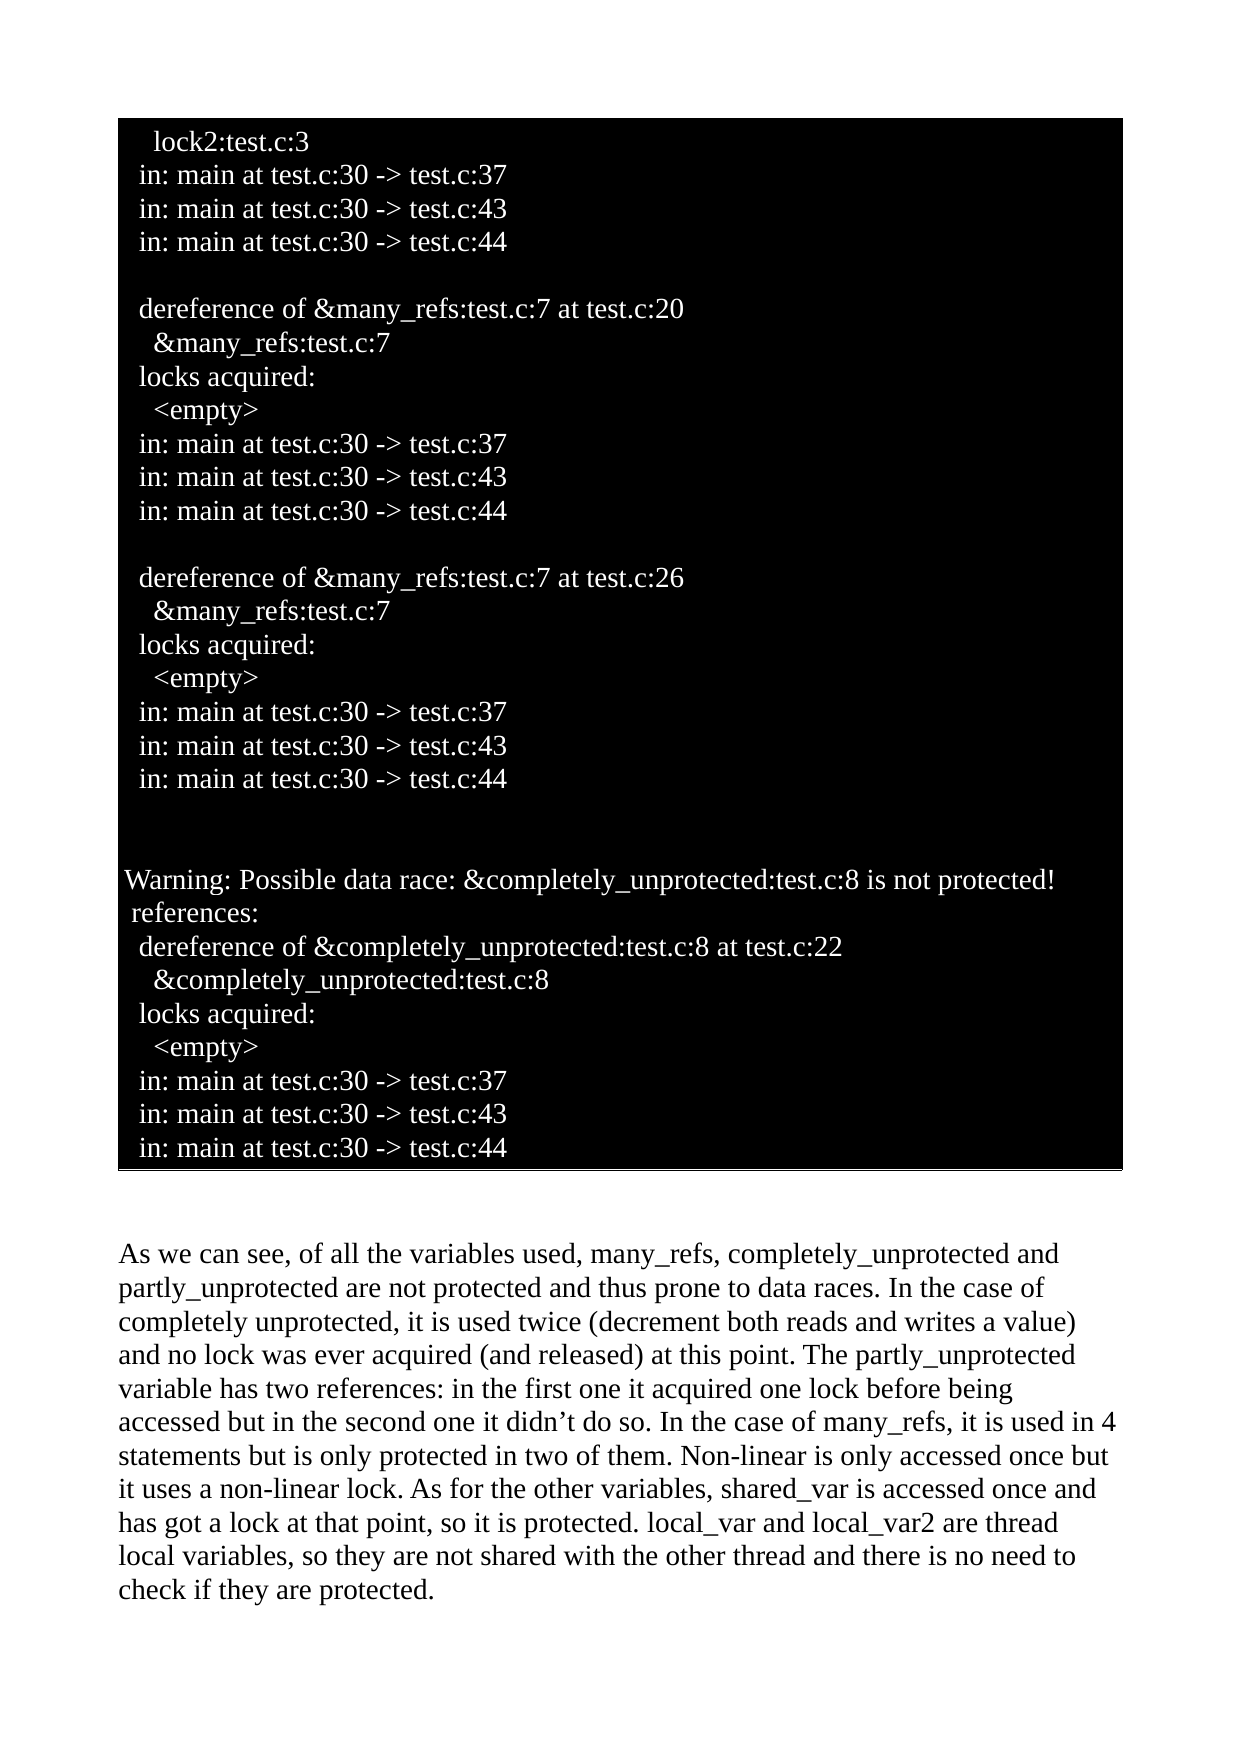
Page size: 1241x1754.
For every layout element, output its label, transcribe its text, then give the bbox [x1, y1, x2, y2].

table_header lock2:test.c:3 in: main at test.c:30 -> test.c:37 in: main at test.c:30 -> test.c:43 in: main at test.c:30 -> test.c:44 dereference of &many_refs:test.c:7 at test.c:20 &many_refs:test.c:7 locks acquired: <empty> in: main at test.c:30 -> test.c:37 in: main at test.c:30 -> test.c:43 in: main at test.c:30 -> test.c:44 dereference of &many_refs:test.c:7 at test.c:26 &many_refs:test.c:7 locks acquired: <empty> in: main at test.c:30 -> test.c:37 in: main at test.c:30 -> test.c:43 in: main at test.c:30 -> test.c:44 Warning: Possible data race: &completely_unprotected:test.c:8 is not protected! references: dereference of &completely_unprotected:test.c:8 at test.c:22 &completely_unprotected:test.c:8 locks acquired: <empty> in: main at test.c:30 -> test.c:37 in: main at test.c:30 -> test.c:43 in: main at test.c:30 -> test.c:44 [119, 119, 1122, 1169]
text As we can see, of all the variables used, many_refs, completely_unprotected and partly_unprotected are not protected and thus prone to data races. In the case of completely unprotected, it is used twice (decrement both reads and writes a value) and no lock was ever acquired (and released) at this point. The partly_unprotected variable has two references: in the first one it acquired one lock before being accessed but in the second one it didn’t do so. In the case of many_refs, it is used in 4 statements but is only protected in two of them. Non-linear is only accessed once but it uses a non-linear lock. As for the other variables, shared_var is accessed once and has got a lock at that point, so it is protected. local_var and local_var2 are thread local variables, so they are not shared with the other thread and there is no need to check if they are protected. [118, 1237, 1122, 1606]
